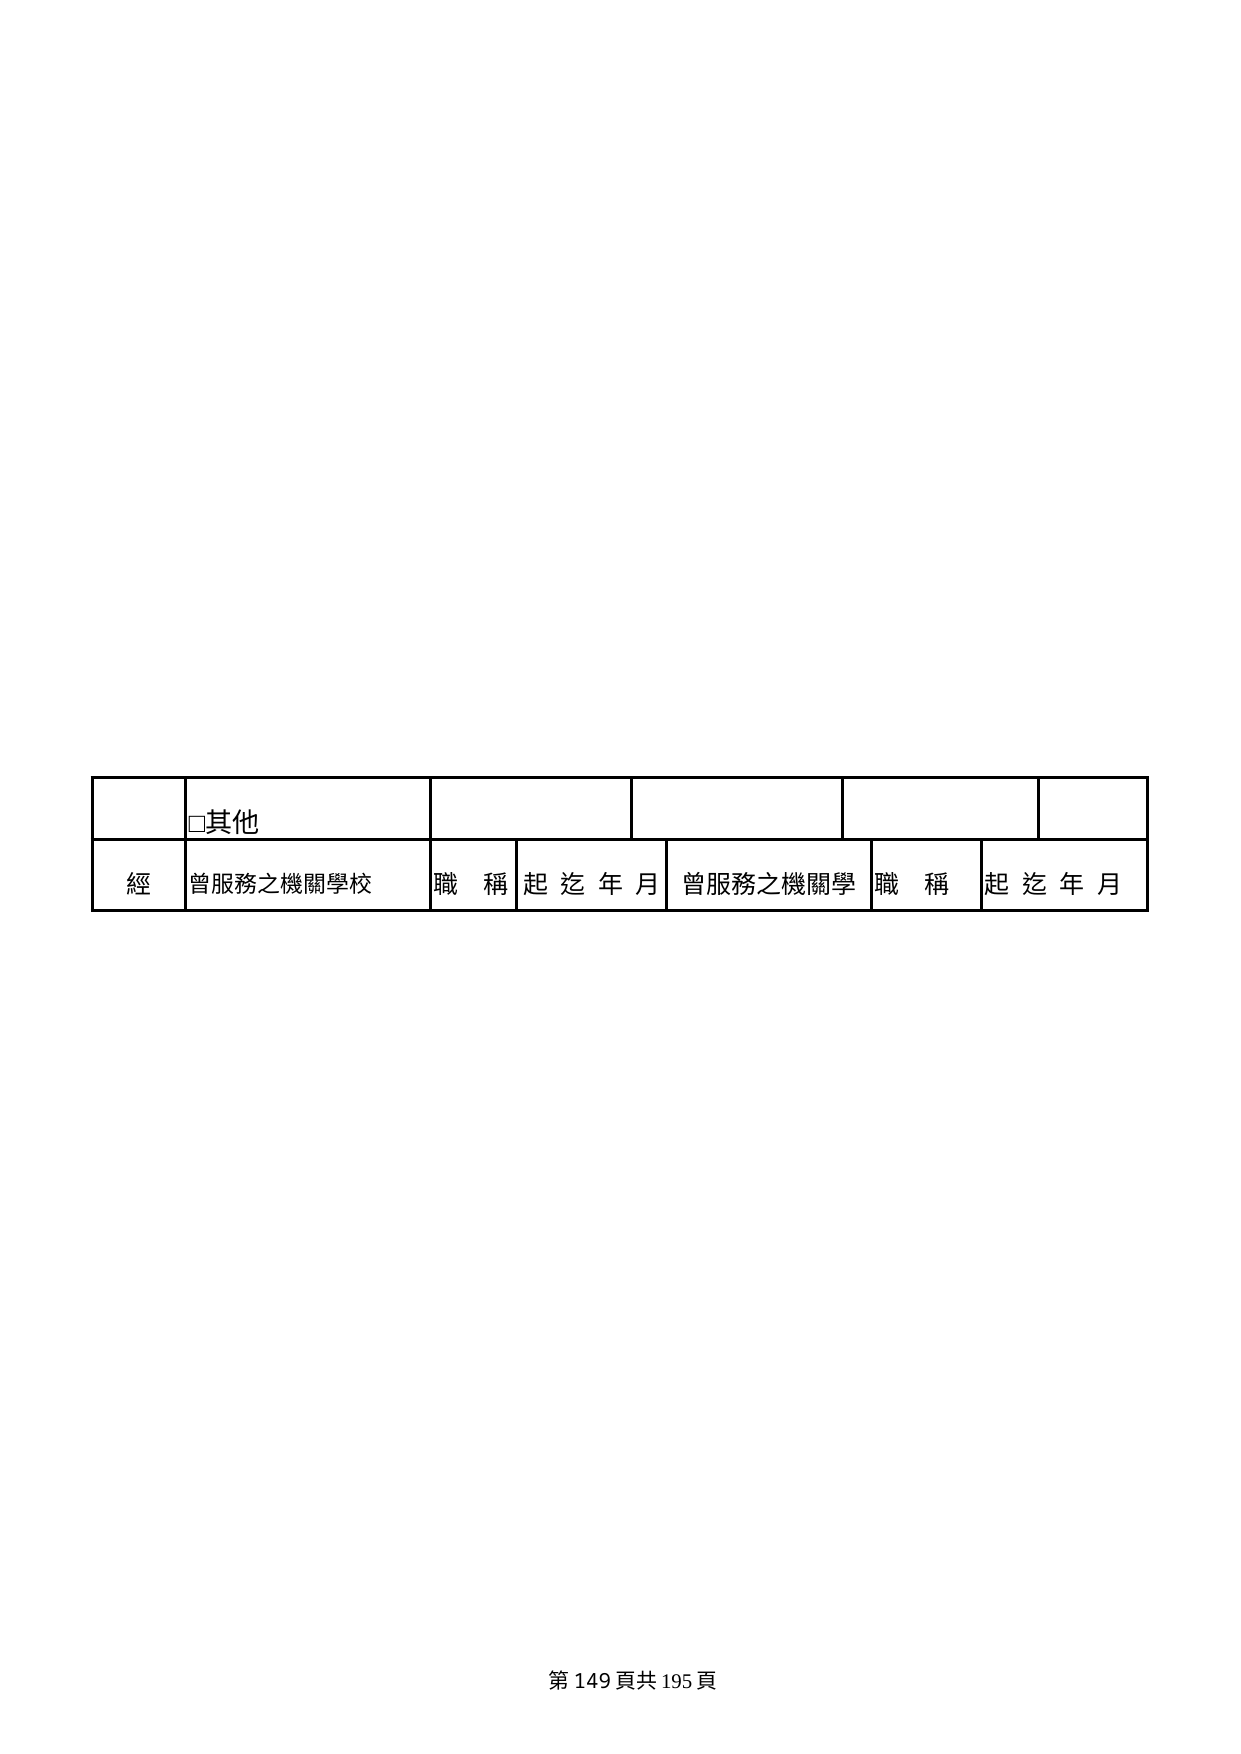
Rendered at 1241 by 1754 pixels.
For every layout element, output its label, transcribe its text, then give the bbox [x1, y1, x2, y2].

table_cell [633, 779, 841, 838]
table_cell 職 稱 [432, 841, 515, 908]
table_cell 職 稱 [873, 841, 980, 908]
table_cell 曾服務之機關學校 [187, 841, 429, 908]
table_cell [1040, 779, 1146, 838]
table_cell 起 迄 年 月 [983, 841, 1146, 908]
table_cell 曾服務之機關學校 [668, 841, 870, 908]
table_cell [432, 779, 630, 838]
table_cell 經 歷 [94, 841, 184, 908]
table_cell [844, 779, 1037, 838]
table_cell □其他 [187, 779, 429, 838]
table_cell 應繳驗 證件 [94, 779, 184, 838]
table_cell 起 迄 年 月 [518, 841, 665, 908]
